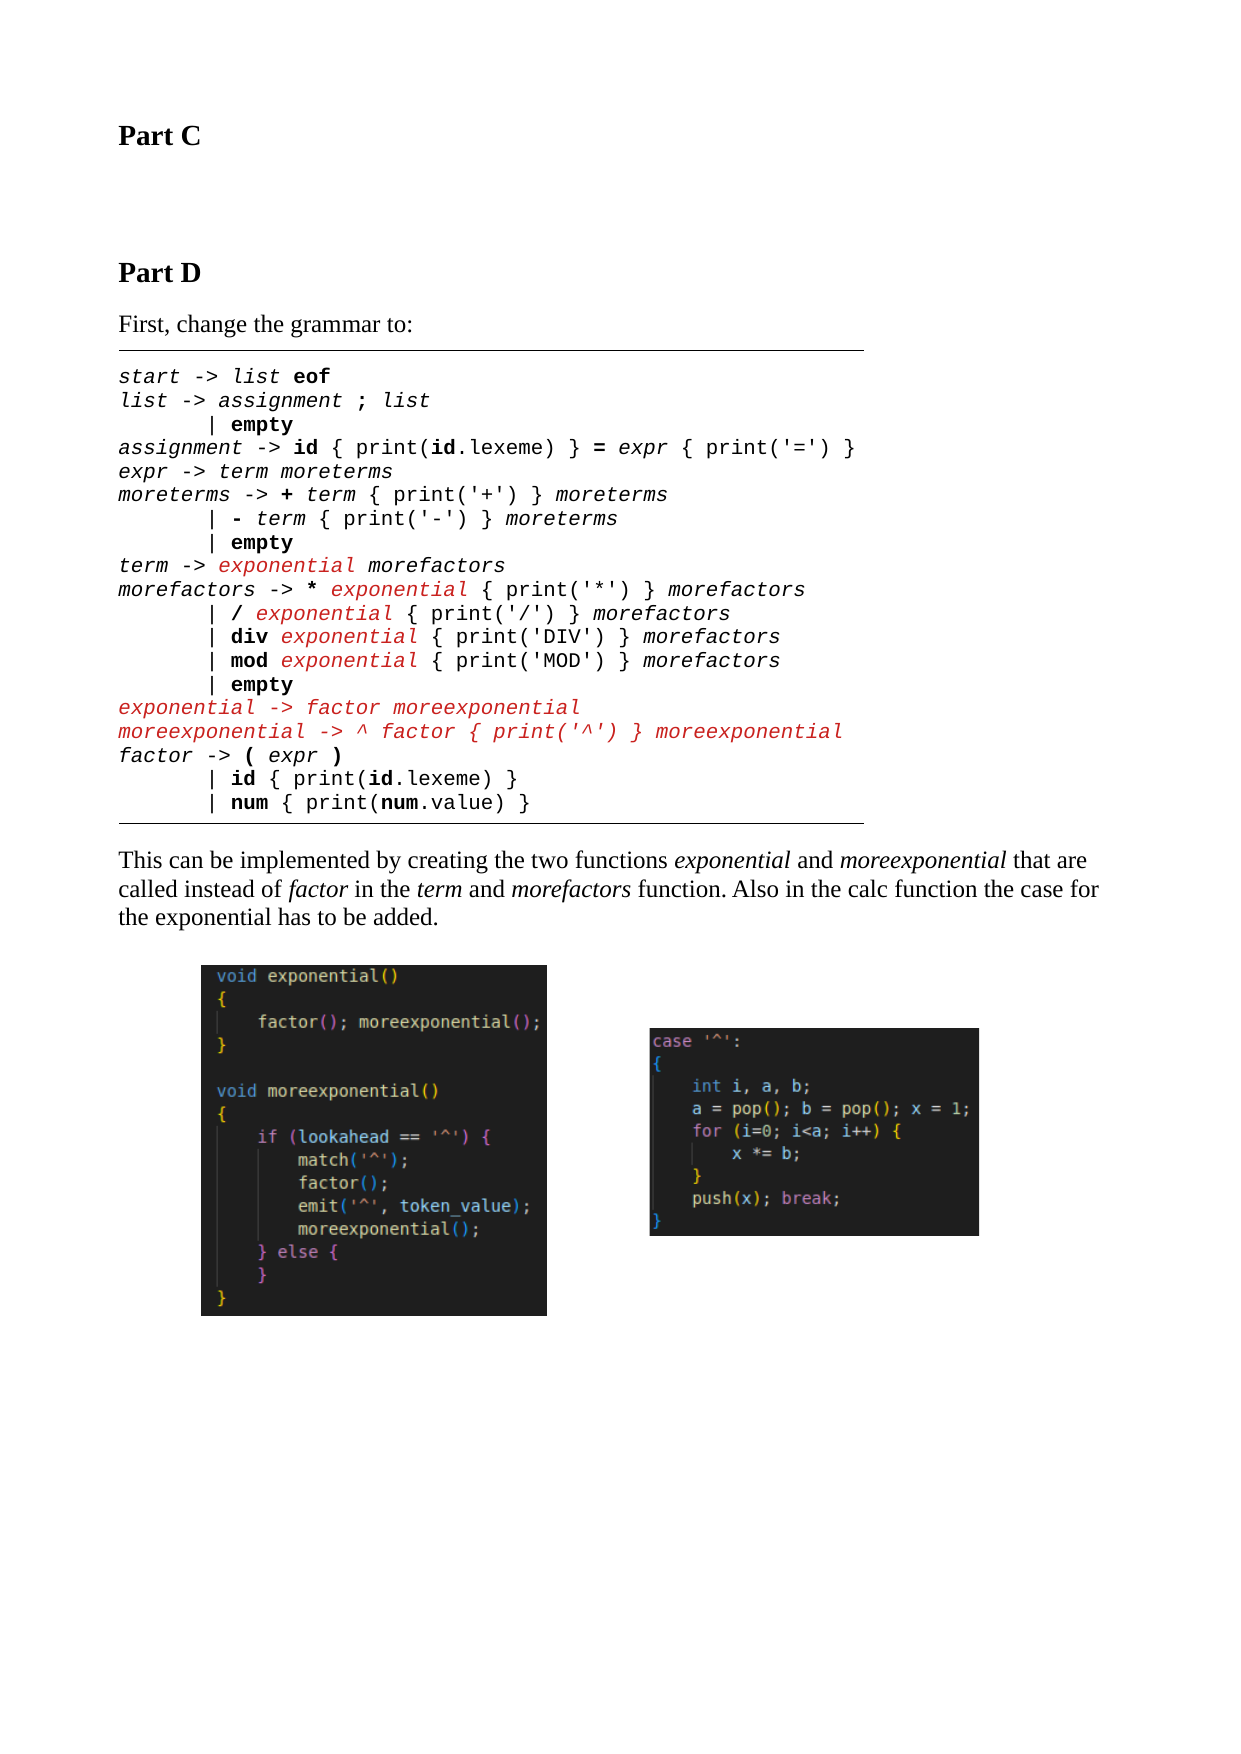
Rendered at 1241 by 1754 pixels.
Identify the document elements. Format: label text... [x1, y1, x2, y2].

text moreterms -> + term { print('+') } moreterms [118, 484, 1063, 508]
text This can be implemented by creating the two functions exponential and moreexponential that are called instead of factor in the term and morefactors function. Also in the calc function the case for the exponential has to be added. [118, 845, 1122, 931]
text exponential -> factor moreexponential [118, 697, 1063, 721]
text start -> list eof [118, 366, 1063, 390]
text Part C [118, 118, 1122, 152]
text assignment -> id { print(id.lexeme) } = expr { print('=') } [118, 437, 1063, 461]
text | div exponential { print('DIV') } morefactors [118, 626, 1063, 650]
text | / exponential { print('/') } morefactors [118, 603, 1063, 626]
text | empty [118, 413, 1063, 437]
text Part D [118, 256, 1122, 289]
text expr -> term moreterms [118, 461, 1063, 484]
text | - term { print('-') } moreterms [118, 508, 1063, 532]
text list -> assignment ; list [118, 390, 1063, 413]
text | mod exponential { print('MOD') } morefactors [118, 650, 1063, 674]
text | empty [118, 532, 1063, 555]
picture [201, 965, 547, 1316]
text moreexponential -> ^ factor { print('^') } moreexponential [118, 721, 1063, 744]
text | num { print(num.value) } [118, 792, 1063, 816]
text First, change the grammar to: [118, 309, 1122, 337]
text | id { print(id.lexeme) } [118, 768, 1063, 792]
text term -> exponential morefactors [118, 555, 1063, 579]
text | empty [118, 674, 1063, 697]
picture [649, 1028, 980, 1236]
text morefactors -> * exponential { print('*') } morefactors [118, 579, 1063, 603]
text factor -> ( expr ) [118, 744, 1063, 768]
